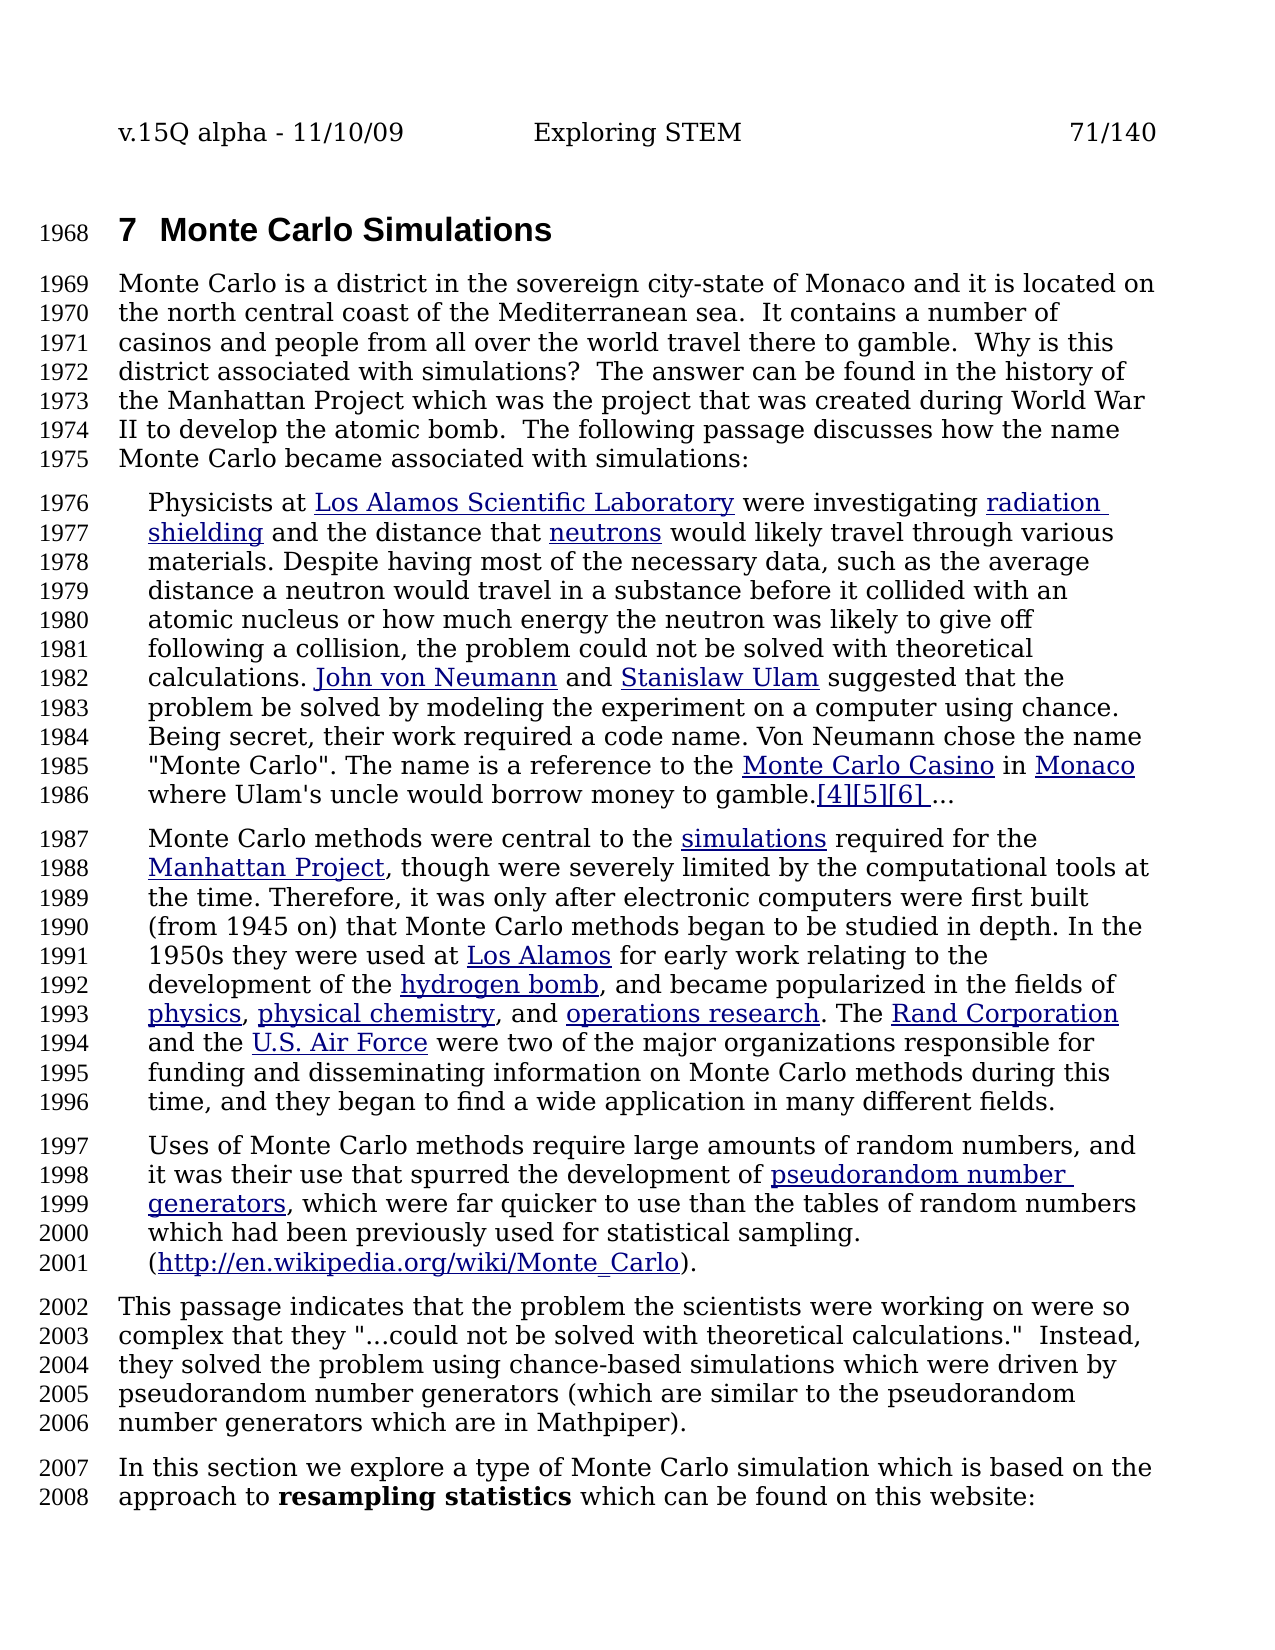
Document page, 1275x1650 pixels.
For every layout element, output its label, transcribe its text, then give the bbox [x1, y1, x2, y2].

text Uses of Monte Carlo methods require large amounts of random numbers, and it was their use that spurred the development of pseudorandom number generators, which were far quicker to use than the tables of random numbers which had been previously used for statistical sampling. (http://en.wikipedia.org/wiki/Monte_Carlo). [148, 1131, 1157, 1277]
text This passage indicates that the problem the scientists were working on were so complex that they "...could not be solved with theoretical calculations." Instead, they solved the problem using chance-based simulations which were driven by pseudorandom number generators (which are similar to the pseudorandom number generators which are in Mathpiper). [118, 1292, 1157, 1438]
text Physicists at Los Alamos Scientific Laboratory were investigating radiation shielding and the distance that neutrons would likely travel through various materials. Despite having most of the necessary data, such as the average distance a neutron would travel in a substance before it collided with an atomic nucleus or how much energy the neutron was likely to give off following a collision, the problem could not be solved with theoretical calculations. John von Neumann and Stanislaw Ulam suggested that the problem be solved by modeling the experiment on a computer using chance. Being secret, their work required a code name. Von Neumann chose the name "Monte Carlo". The name is a reference to the Monte Carlo Casino in Monaco where Ulam's uncle would borrow money to gamble.[4][5][6] ... [148, 488, 1157, 809]
text In this section we explore a type of Monte Carlo simulation which is based on the approach to resampling statistics which can be found on this website: [118, 1453, 1157, 1511]
text Monte Carlo methods were central to the simulations required for the Manhattan Project, though were severely limited by the computational tools at the time. Therefore, it was only after electronic computers were first built (from 1945 on) that Monte Carlo methods began to be studied in depth. In the 1950s they were used at Los Alamos for early work relating to the development of the hydrogen bomb, and became popularized in the fields of physics, physical chemistry, and operations research. The Rand Corporation and the U.S. Air Force were two of the major organizations responsible for funding and disseminating information on Monte Carlo methods during this time, and they began to find a wide application in many different fields. [148, 824, 1157, 1116]
text Monte Carlo is a district in the sovereign city-state of Monaco and it is located on the north central coast of the Mediterranean sea. It contains a number of casinos and people from all over the world travel there to gamble. Why is this district associated with simulations? The answer can be found in the history of the Manhattan Project which was the project that was created during World War II to develop the atomic bomb. The following passage discusses how the name Monte Carlo became associated with simulations: [118, 269, 1157, 473]
subtitle Monte Carlo Simulations [118, 210, 1157, 248]
